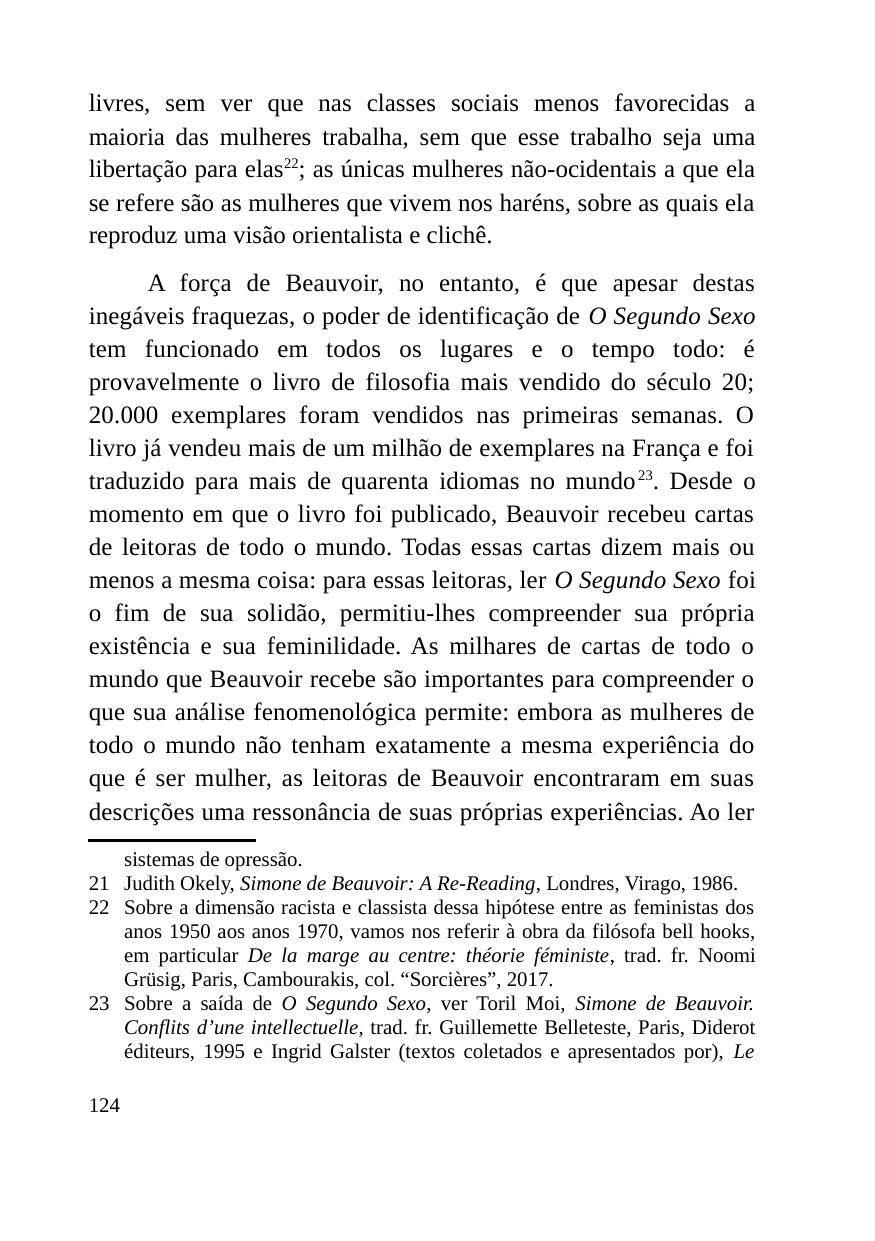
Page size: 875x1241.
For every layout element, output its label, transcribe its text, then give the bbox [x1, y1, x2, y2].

text Judith Okely, Simone de Beauvoir: A Re-Reading, Londres, Virago, 1986. [88, 871, 756, 895]
text livres, sem ver que nas classes sociais menos favorecidas a maioria das mulheres trabalha, sem que esse trabalho seja uma libertação para elas; as únicas mulheres não-ocidentais a que ela se refere são as mulheres que vivem nos haréns, sobre as quais ela reproduz uma visão orientalista e clichê. [88, 88, 756, 249]
text sistemas de opressão. [88, 847, 756, 871]
text Sobre a dimensão racista e classista dessa hipótese entre as feministas dos anos 1950 aos anos 1970, vamos nos referir à obra da filósofa bell hooks, em particular De la marge au centre: théorie féministe, trad. fr. Noomi Grüsig, Paris, Cambourakis, col. “Sorcières”, 2017. [88, 895, 756, 991]
text Sobre a saída de O Segundo Sexo, ver Toril Moi, Simone de Beauvoir. Conflits d’une intellectuelle, trad. fr. Guillemette Belleteste, Paris, Diderot éditeurs, 1995 e Ingrid Galster (textos coletados e apresentados por), Le [88, 991, 756, 1063]
text A força de Beauvoir, no entanto, é que apesar destas inegáveis fraquezas, o poder de identificação de O Segundo Sexo tem funcionado em todos os lugares e o tempo todo: é provavelmente o livro de filosofia mais vendido do século 20; 20.000 exemplares foram vendidos nas primeiras semanas. O livro já vendeu mais de um milhão de exemplares na França e foi traduzido para mais de quarenta idiomas no mundo. Desde o momento em que o livro foi publicado, Beauvoir recebeu cartas de leitoras de todo o mundo. Todas essas cartas dizem mais ou menos a mesma coisa: para essas leitoras, ler O Segundo Sexo foi o fim de sua solidão, permitiu-lhes compreender sua própria existência e sua feminilidade. As milhares de cartas de todo o mundo que Beauvoir recebe são importantes para compreender o que sua análise fenomenológica permite: embora as mulheres de todo o mundo não tenham exatamente a mesma experiência do que é ser mulher, as leitoras de Beauvoir encontraram em suas descrições uma ressonância de suas próprias experiências. Ao ler [88, 268, 756, 825]
